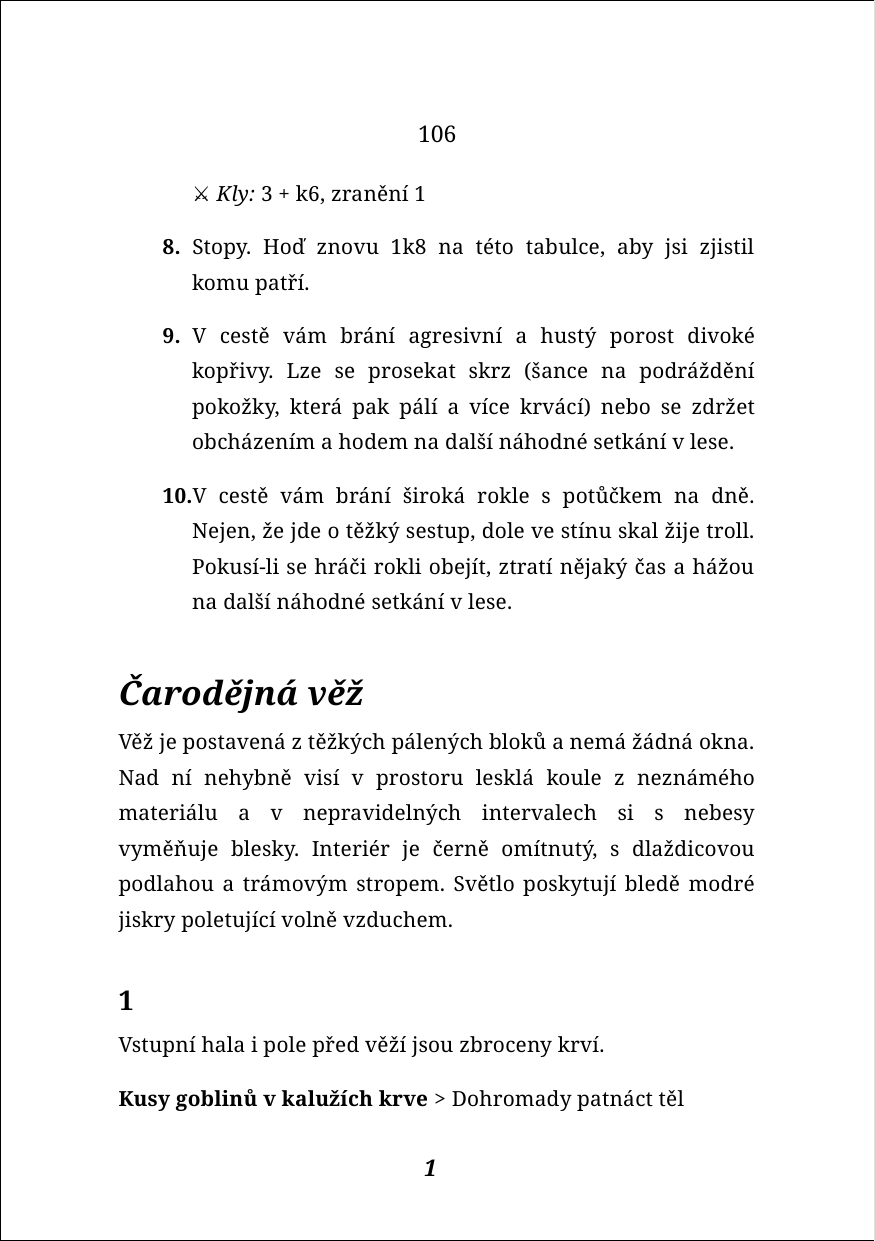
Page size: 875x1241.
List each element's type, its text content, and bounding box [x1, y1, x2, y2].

list V cestě vám brání široká rokle s potůčkem na dně. Nejen, že jde o těžký sestup, dole ve stínu skal žije troll. Pokusí-li se hráči rokli obejít, ztratí nějaký čas a hážou na další náhodné setkání v lese. [162, 481, 756, 616]
text Věž je postavená z těžkých pálených bloků a nemá žádná okna. Nad ní nehybně visí v prostoru lesklá koule z neznámého materiálu a v nepravidelných intervalech si s nebesy vyměňuje blesky. Interiér je černě omítnutý, s dlaždicovou podlahou a trámovým stropem. Světlo poskytují bledě modré jiskry poletující volně vzduchem. [118, 727, 756, 933]
list Stopy. Hoď znovu 1k8 na této tabulce, aby jsi zjistil komu patří. [162, 232, 756, 296]
subtitle Čarodějná věž [118, 670, 756, 716]
subtitle 1 [118, 982, 756, 1019]
list V cestě vám brání agresivní a hustý porost divoké kopřivy. Lze se prosekat skrz (šance na podráždění pokožky, která pak pálí a více krvácí) nebo se zdržet obcházením a hodem na další náhodné setkání v lese. [162, 321, 756, 456]
text Vstupní hala i pole před věží jsou zbroceny krví. [118, 1030, 756, 1059]
list ⚔ Kly: 3 + k6, zranění 1 [162, 179, 756, 207]
text Kusy goblinů v kalužích krve > Dohromady patnáct těl [118, 1084, 756, 1112]
